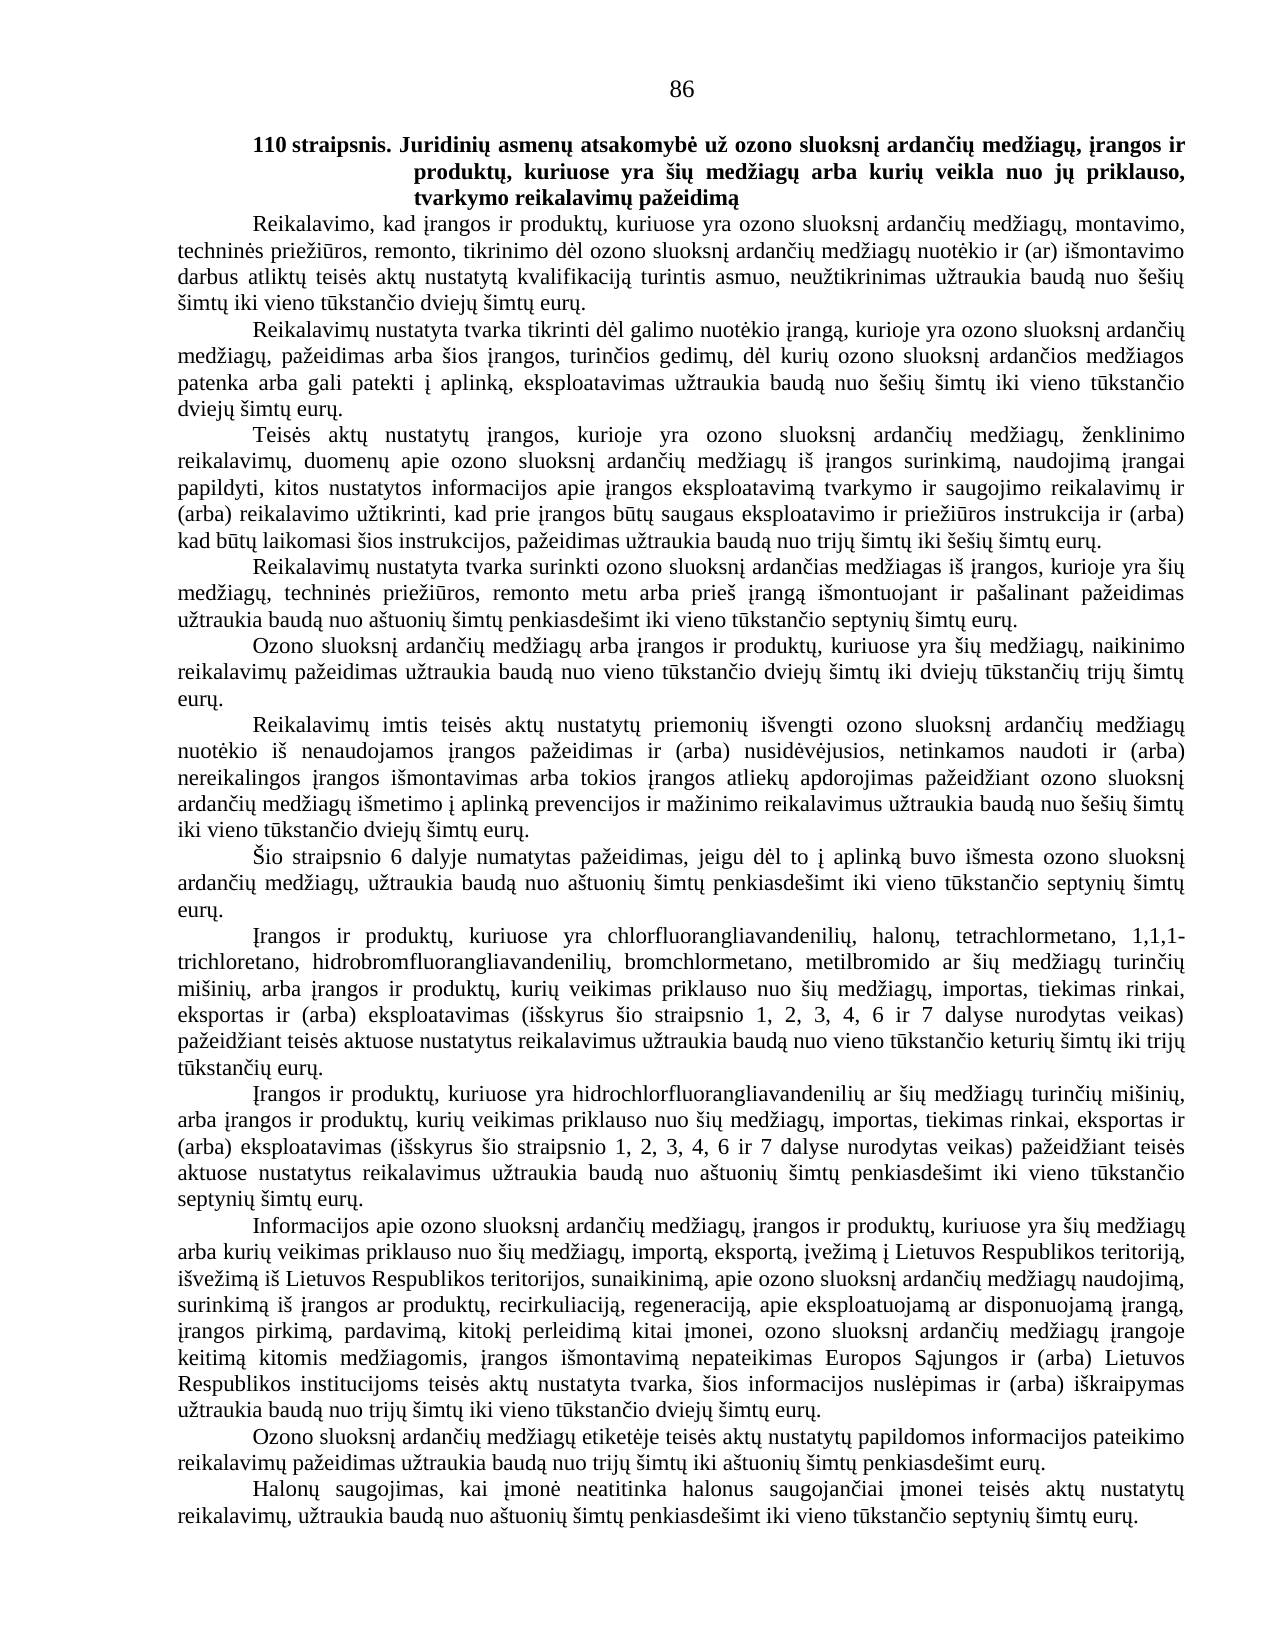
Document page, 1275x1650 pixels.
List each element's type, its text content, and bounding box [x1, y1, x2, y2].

text 110 straipsnis. Juridinių asmenų atsakomybė už ozono sluoksnį ardančių medžiagų, įrangos ir produktų, kuriuose yra šių medžiagų arba kurių veikla nuo jų priklauso, tvarkymo reikalavimų pažeidimą [252, 131, 1186, 210]
text Informacijos apie ozono sluoksnį ardančių medžiagų, įrangos ir produktų, kuriuose yra šių medžiagų arba kurių veikimas priklauso nuo šių medžiagų, importą, eksportą, įvežimą į Lietuvos Respublikos teritoriją, išvežimą iš Lietuvos Respublikos teritorijos, sunaikinimą, apie ozono sluoksnį ardančių medžiagų naudojimą, surinkimą iš įrangos ar produktų, recirkuliaciją, regeneraciją, apie eksploatuojamą ar disponuojamą įrangą, įrangos pirkimą, pardavimą, kitokį perleidimą kitai įmonei, ozono sluoksnį ardančių medžiagų įrangoje keitimą kitomis medžiagomis, įrangos išmontavimą nepateikimas Europos Sąjungos ir (arba) Lietuvos Respublikos institucijoms teisės aktų nustatyta tvarka, šios informacijos nuslėpimas ir (arba) iškraipymas užtraukia baudą nuo trijų šimtų iki vieno tūkstančio dviejų šimtų eurų. [177, 1212, 1186, 1423]
text Įrangos ir produktų, kuriuose yra hidrochlorfluorangliavandenilių ar šių medžiagų turinčių mišinių, arba įrangos ir produktų, kurių veikimas priklauso nuo šių medžiagų, importas, tiekimas rinkai, eksportas ir (arba) eksploatavimas (išskyrus šio straipsnio 1, 2, 3, 4, 6 ir 7 dalyse nurodytas veikas) pažeidžiant teisės aktuose nustatytus reikalavimus užtraukia baudą nuo aštuonių šimtų penkiasdešimt iki vieno tūkstančio septynių šimtų eurų. [177, 1080, 1186, 1212]
text Reikalavimų nustatyta tvarka surinkti ozono sluoksnį ardančias medžiagas iš įrangos, kurioje yra šių medžiagų, techninės priežiūros, remonto metu arba prieš įrangą išmontuojant ir pašalinant pažeidimas užtraukia baudą nuo aštuonių šimtų penkiasdešimt iki vieno tūkstančio septynių šimtų eurų. [177, 553, 1186, 632]
text Reikalavimų imtis teisės aktų nustatytų priemonių išvengti ozono sluoksnį ardančių medžiagų nuotėkio iš nenaudojamos įrangos pažeidimas ir (arba) nusidėvėjusios, netinkamos naudoti ir (arba) nereikalingos įrangos išmontavimas arba tokios įrangos atliekų apdorojimas pažeidžiant ozono sluoksnį ardančių medžiagų išmetimo į aplinką prevencijos ir mažinimo reikalavimus užtraukia baudą nuo šešių šimtų iki vieno tūkstančio dviejų šimtų eurų. [177, 711, 1186, 843]
text Šio straipsnio 6 dalyje numatytas pažeidimas, jeigu dėl to į aplinką buvo išmesta ozono sluoksnį ardančių medžiagų, užtraukia baudą nuo aštuonių šimtų penkiasdešimt iki vieno tūkstančio septynių šimtų eurų. [177, 843, 1186, 922]
text Ozono sluoksnį ardančių medžiagų arba įrangos ir produktų, kuriuose yra šių medžiagų, naikinimo reikalavimų pažeidimas užtraukia baudą nuo vieno tūkstančio dviejų šimtų iki dviejų tūkstančių trijų šimtų eurų. [177, 632, 1186, 711]
text Halonų saugojimas, kai įmonė neatitinka halonus saugojančiai įmonei teisės aktų nustatytų reikalavimų, užtraukia baudą nuo aštuonių šimtų penkiasdešimt iki vieno tūkstančio septynių šimtų eurų. [177, 1475, 1186, 1528]
text Teisės aktų nustatytų įrangos, kurioje yra ozono sluoksnį ardančių medžiagų, ženklinimo reikalavimų, duomenų apie ozono sluoksnį ardančių medžiagų iš įrangos surinkimą, naudojimą įrangai papildyti, kitos nustatytos informacijos apie įrangos eksploatavimą tvarkymo ir saugojimo reikalavimų ir (arba) reikalavimo užtikrinti, kad prie įrangos būtų saugaus eksploatavimo ir priežiūros instrukcija ir (arba) kad būtų laikomasi šios instrukcijos, pažeidimas užtraukia baudą nuo trijų šimtų iki šešių šimtų eurų. [177, 421, 1186, 553]
text Ozono sluoksnį ardančių medžiagų etiketėje teisės aktų nustatytų papildomos informacijos pateikimo reikalavimų pažeidimas užtraukia baudą nuo trijų šimtų iki aštuonių šimtų penkiasdešimt eurų. [177, 1423, 1186, 1475]
text Reikalavimo, kad įrangos ir produktų, kuriuose yra ozono sluoksnį ardančių medžiagų, montavimo, techninės priežiūros, remonto, tikrinimo dėl ozono sluoksnį ardančių medžiagų nuotėkio ir (ar) išmontavimo darbus atliktų teisės aktų nustatytą kvalifikaciją turintis asmuo, neužtikrinimas užtraukia baudą nuo šešių šimtų iki vieno tūkstančio dviejų šimtų eurų. [177, 210, 1186, 316]
text Įrangos ir produktų, kuriuose yra chlorfluorangliavandenilių, halonų, tetrachlormetano, 1,1,1-trichloretano, hidrobromfluorangliavandenilių, bromchlormetano, metilbromido ar šių medžiagų turinčių mišinių, arba įrangos ir produktų, kurių veikimas priklauso nuo šių medžiagų, importas, tiekimas rinkai, eksportas ir (arba) eksploatavimas (išskyrus šio straipsnio 1, 2, 3, 4, 6 ir 7 dalyse nurodytas veikas) pažeidžiant teisės aktuose nustatytus reikalavimus užtraukia baudą nuo vieno tūkstančio keturių šimtų iki trijų tūkstančių eurų. [177, 922, 1186, 1080]
text Reikalavimų nustatyta tvarka tikrinti dėl galimo nuotėkio įrangą, kurioje yra ozono sluoksnį ardančių medžiagų, pažeidimas arba šios įrangos, turinčios gedimų, dėl kurių ozono sluoksnį ardančios medžiagos patenka arba gali patekti į aplinką, eksploatavimas užtraukia baudą nuo šešių šimtų iki vieno tūkstančio dviejų šimtų eurų. [177, 316, 1186, 421]
